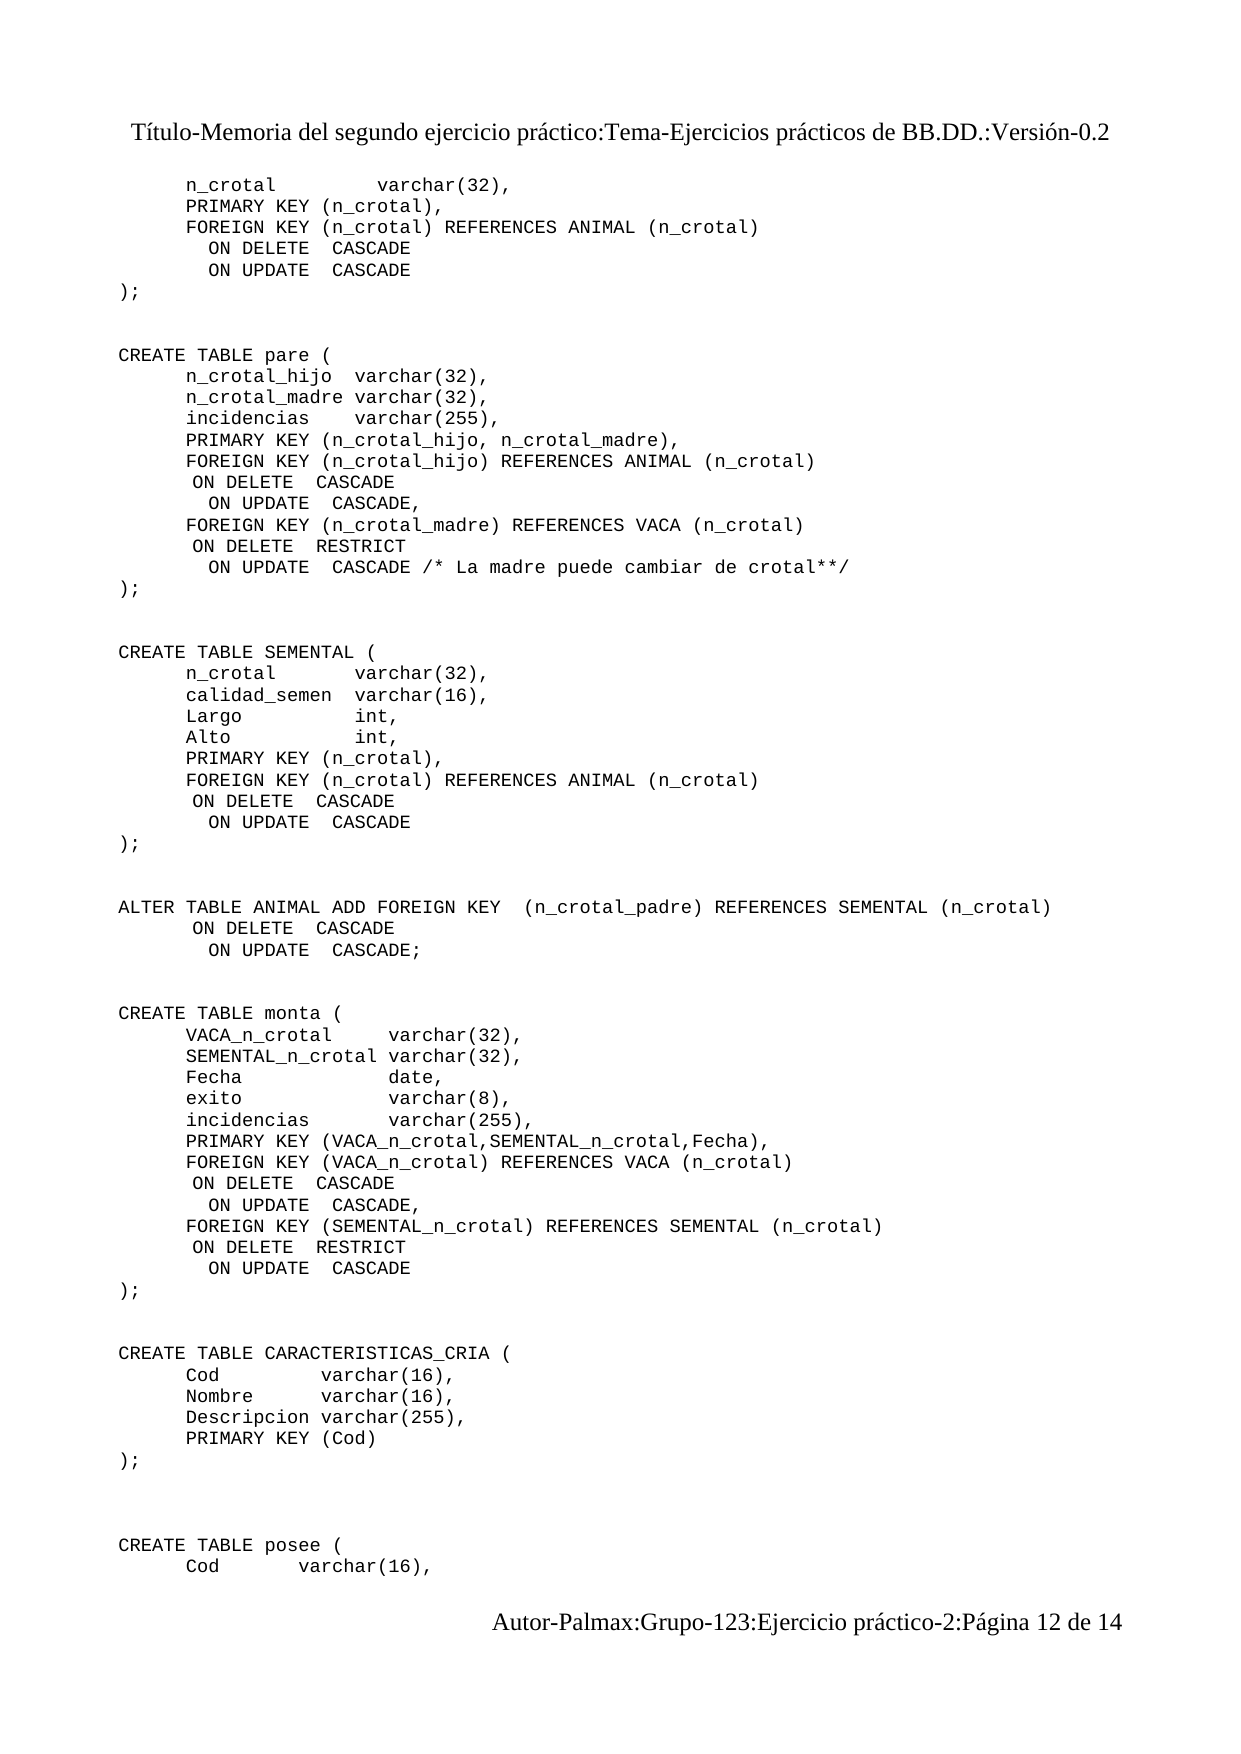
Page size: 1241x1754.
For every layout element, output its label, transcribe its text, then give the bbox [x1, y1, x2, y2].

text ); [118, 579, 1122, 600]
text SEMENTAL_n_crotal varchar(32), [118, 1047, 1122, 1068]
text CREATE TABLE SEMENTAL ( [118, 643, 1122, 664]
text ON UPDATE CASCADE [118, 1259, 1122, 1280]
text FOREIGN KEY (n_crotal) REFERENCES ANIMAL (n_crotal) [118, 770, 1122, 792]
text PRIMARY KEY (Cod) [118, 1429, 1122, 1450]
text FOREIGN KEY (SEMENTAL_n_crotal) REFERENCES SEMENTAL (n_crotal) [118, 1217, 1122, 1238]
text n_crotal_hijo varchar(32), [118, 367, 1122, 388]
text CREATE TABLE pare ( [118, 345, 1122, 367]
text PRIMARY KEY (n_crotal), [118, 197, 1122, 218]
text ); [118, 1450, 1122, 1472]
text Nombre varchar(16), [118, 1387, 1122, 1408]
text ON DELETE CASCADE [118, 792, 1122, 813]
text Cod varchar(16), [118, 1557, 1122, 1578]
text ALTER TABLE ANIMAL ADD FOREIGN KEY (n_crotal_padre) REFERENCES SEMENTAL (n_crotal) [118, 898, 1122, 919]
text exito varchar(8), [118, 1089, 1122, 1110]
text ON UPDATE CASCADE [118, 813, 1122, 834]
text CREATE TABLE monta ( [118, 1004, 1122, 1025]
text CREATE TABLE CARACTERISTICAS_CRIA ( [118, 1344, 1122, 1365]
text VACA_n_crotal varchar(32), [118, 1025, 1122, 1047]
text ON UPDATE CASCADE [118, 260, 1122, 282]
text PRIMARY KEY (VACA_n_crotal,SEMENTAL_n_crotal,Fecha), [118, 1132, 1122, 1153]
text ON DELETE CASCADE [118, 1174, 1122, 1195]
text ON DELETE RESTRICT [118, 1238, 1122, 1259]
text ); [118, 282, 1122, 303]
text n_crotal varchar(32), [118, 664, 1122, 685]
text Largo int, [118, 707, 1122, 728]
text FOREIGN KEY (n_crotal_hijo) REFERENCES ANIMAL (n_crotal) [118, 452, 1122, 473]
text PRIMARY KEY (n_crotal), [118, 749, 1122, 770]
text FOREIGN KEY (n_crotal) REFERENCES ANIMAL (n_crotal) [118, 218, 1122, 239]
text ON DELETE CASCADE [118, 919, 1122, 940]
text PRIMARY KEY (n_crotal_hijo, n_crotal_madre), [118, 430, 1122, 452]
text ON UPDATE CASCADE, [118, 1195, 1122, 1217]
text FOREIGN KEY (VACA_n_crotal) REFERENCES VACA (n_crotal) [118, 1153, 1122, 1174]
text FOREIGN KEY (n_crotal_madre) REFERENCES VACA (n_crotal) [118, 515, 1122, 537]
text ON DELETE RESTRICT [118, 537, 1122, 558]
text incidencias varchar(255), [118, 409, 1122, 430]
text ON DELETE CASCADE [118, 239, 1122, 260]
text Descripcion varchar(255), [118, 1408, 1122, 1429]
text Fecha date, [118, 1068, 1122, 1089]
text Alto int, [118, 728, 1122, 749]
text Cod varchar(16), [118, 1365, 1122, 1387]
text ON DELETE CASCADE [118, 473, 1122, 494]
text ON UPDATE CASCADE, [118, 494, 1122, 515]
text n_crotal varchar(32), [118, 175, 1122, 197]
text ); [118, 1280, 1122, 1302]
text CREATE TABLE posee ( [118, 1535, 1122, 1557]
text n_crotal_madre varchar(32), [118, 388, 1122, 409]
text incidencias varchar(255), [118, 1110, 1122, 1132]
text calidad_semen varchar(16), [118, 685, 1122, 707]
text ); [118, 834, 1122, 855]
text ON UPDATE CASCADE; [118, 940, 1122, 962]
text ON UPDATE CASCADE /* La madre puede cambiar de crotal**/ [118, 558, 1122, 579]
